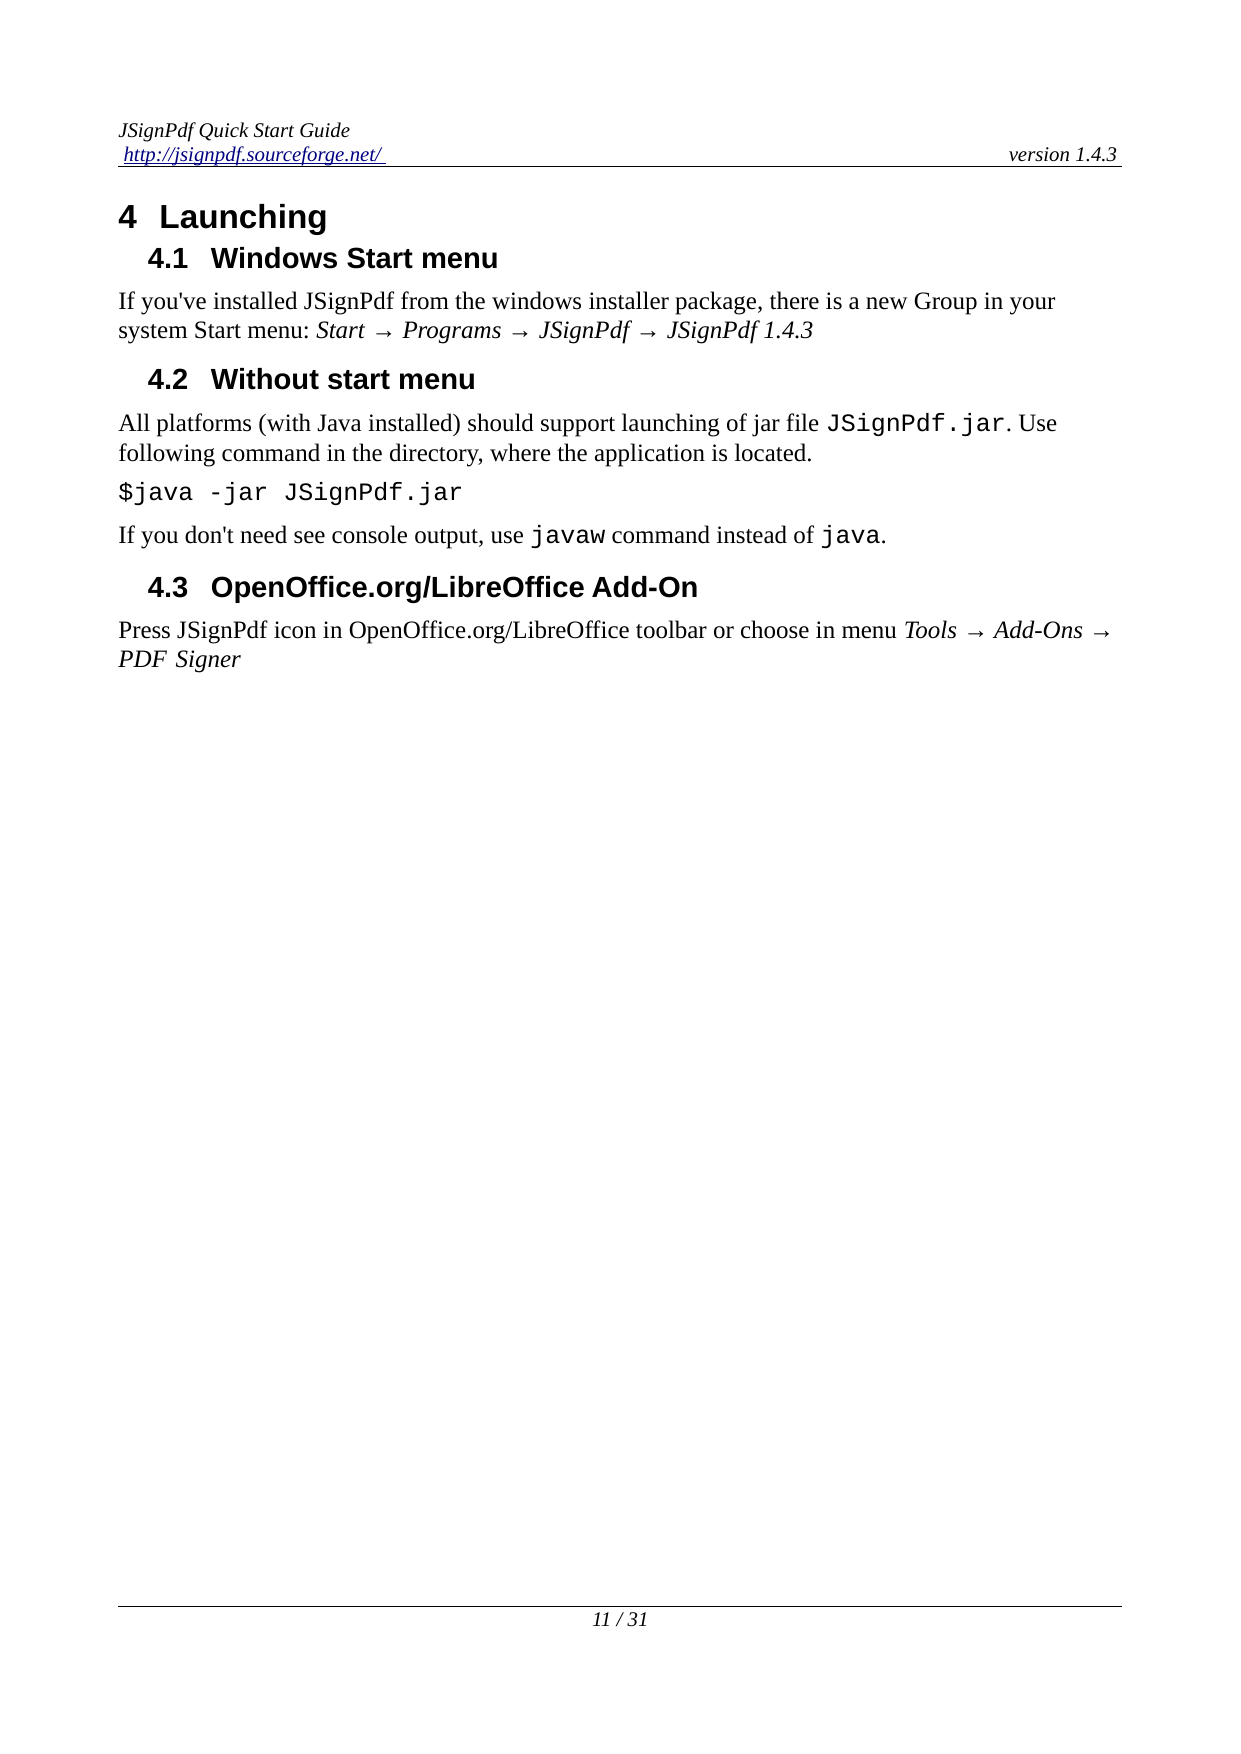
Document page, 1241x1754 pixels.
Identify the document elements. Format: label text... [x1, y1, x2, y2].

text $java -jar JSignPdf.jar [118, 480, 1122, 508]
text If you don't need see console output, use javaw command instead of java. [118, 521, 1122, 551]
subtitle Without start menu [148, 362, 1116, 396]
text All platforms (with Java installed) should support launching of jar file JSignPdf.jar. Use following command in the directory, where the application is located. [118, 408, 1122, 467]
subtitle Launching [118, 197, 1122, 235]
subtitle OpenOffice.org/LibreOffice Add-On [148, 570, 1116, 603]
subtitle Windows Start menu [148, 241, 1116, 275]
text Press JSignPdf icon in OpenOffice.org/LibreOffice toolbar or choose in menu Tools → Add-Ons → PDF Signer [118, 615, 1122, 673]
text If you've installed JSignPdf from the windows installer package, there is a new Group in your system Start menu: Start → Programs → JSignPdf → JSignPdf 1.4.3 [118, 286, 1122, 344]
